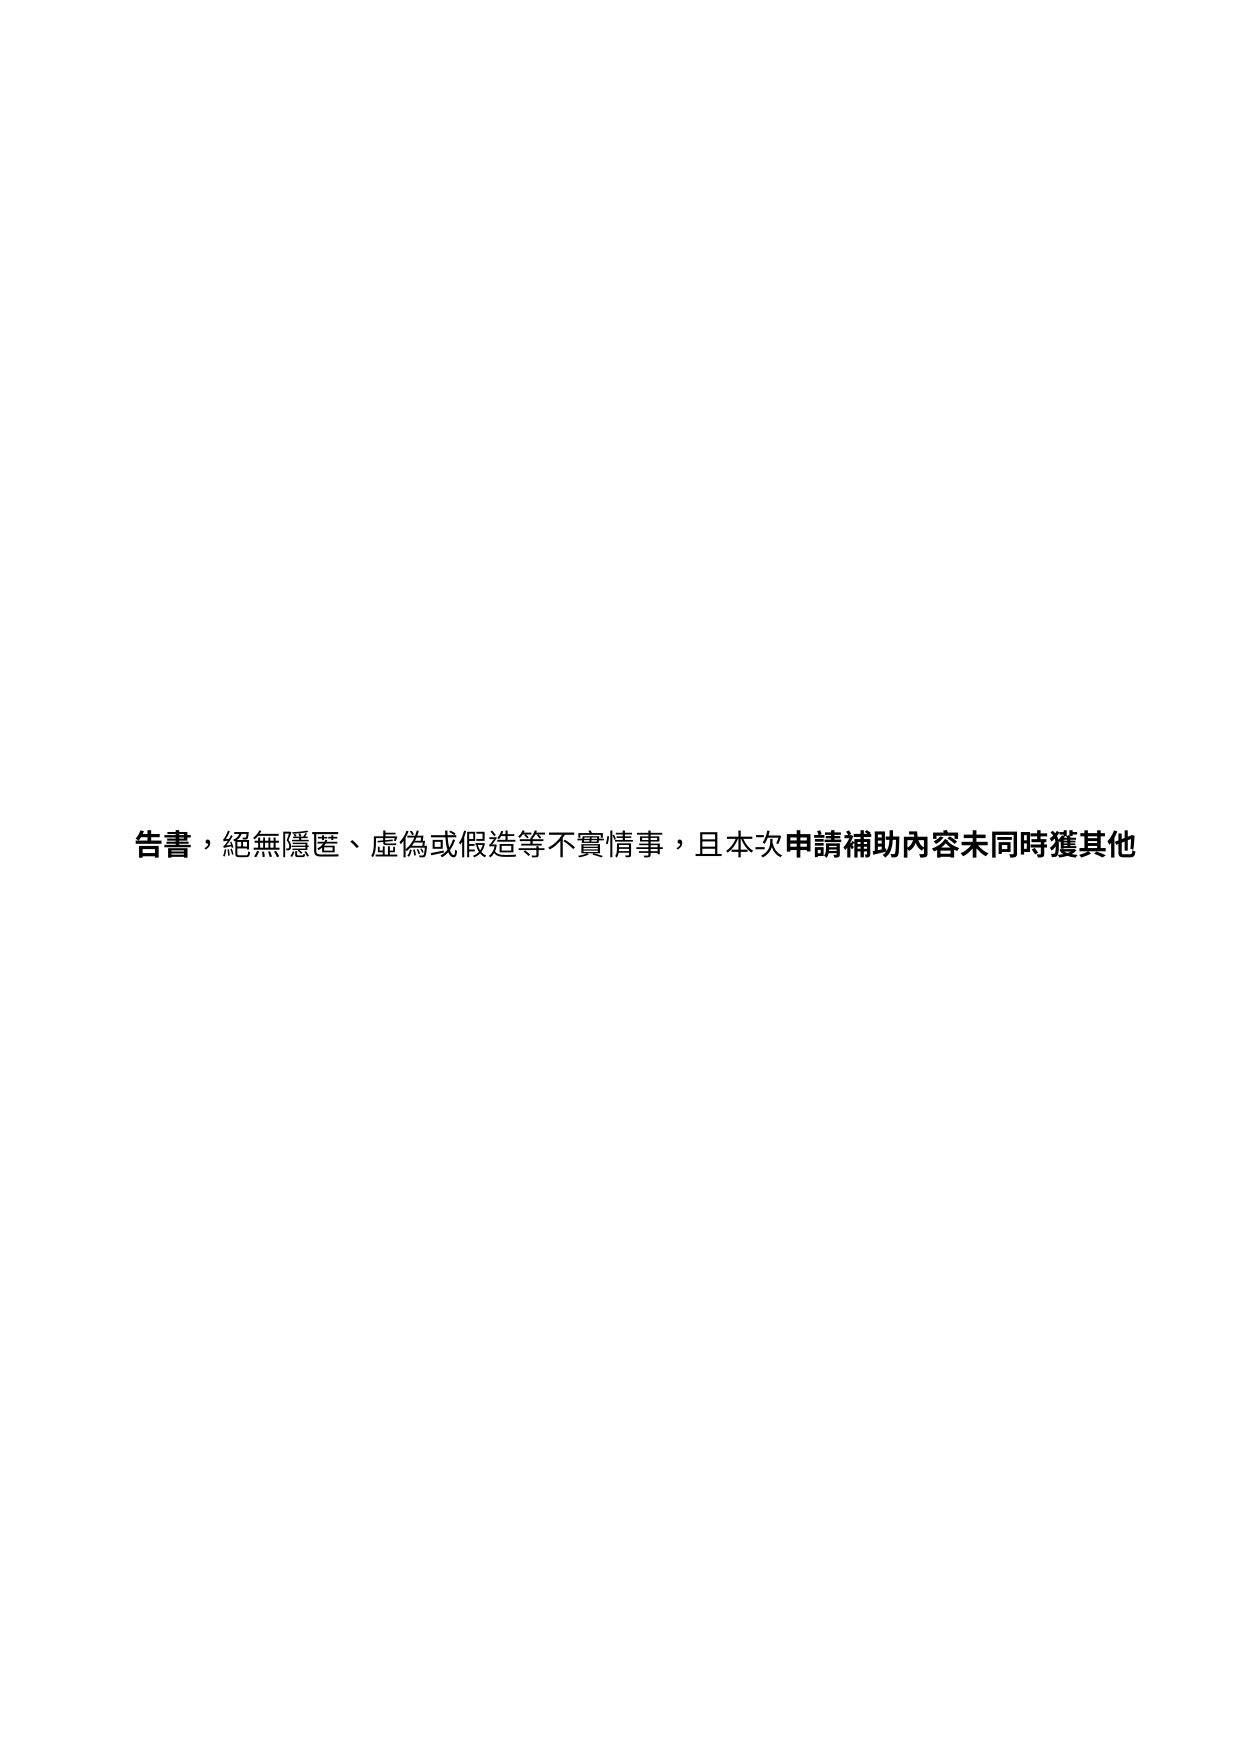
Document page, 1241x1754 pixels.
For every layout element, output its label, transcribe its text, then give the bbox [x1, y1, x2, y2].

text 告書，絕無隱匿、虛偽或假造等不實情事，且本次申請補助內容未同時獲其他 [134, 822, 1138, 864]
